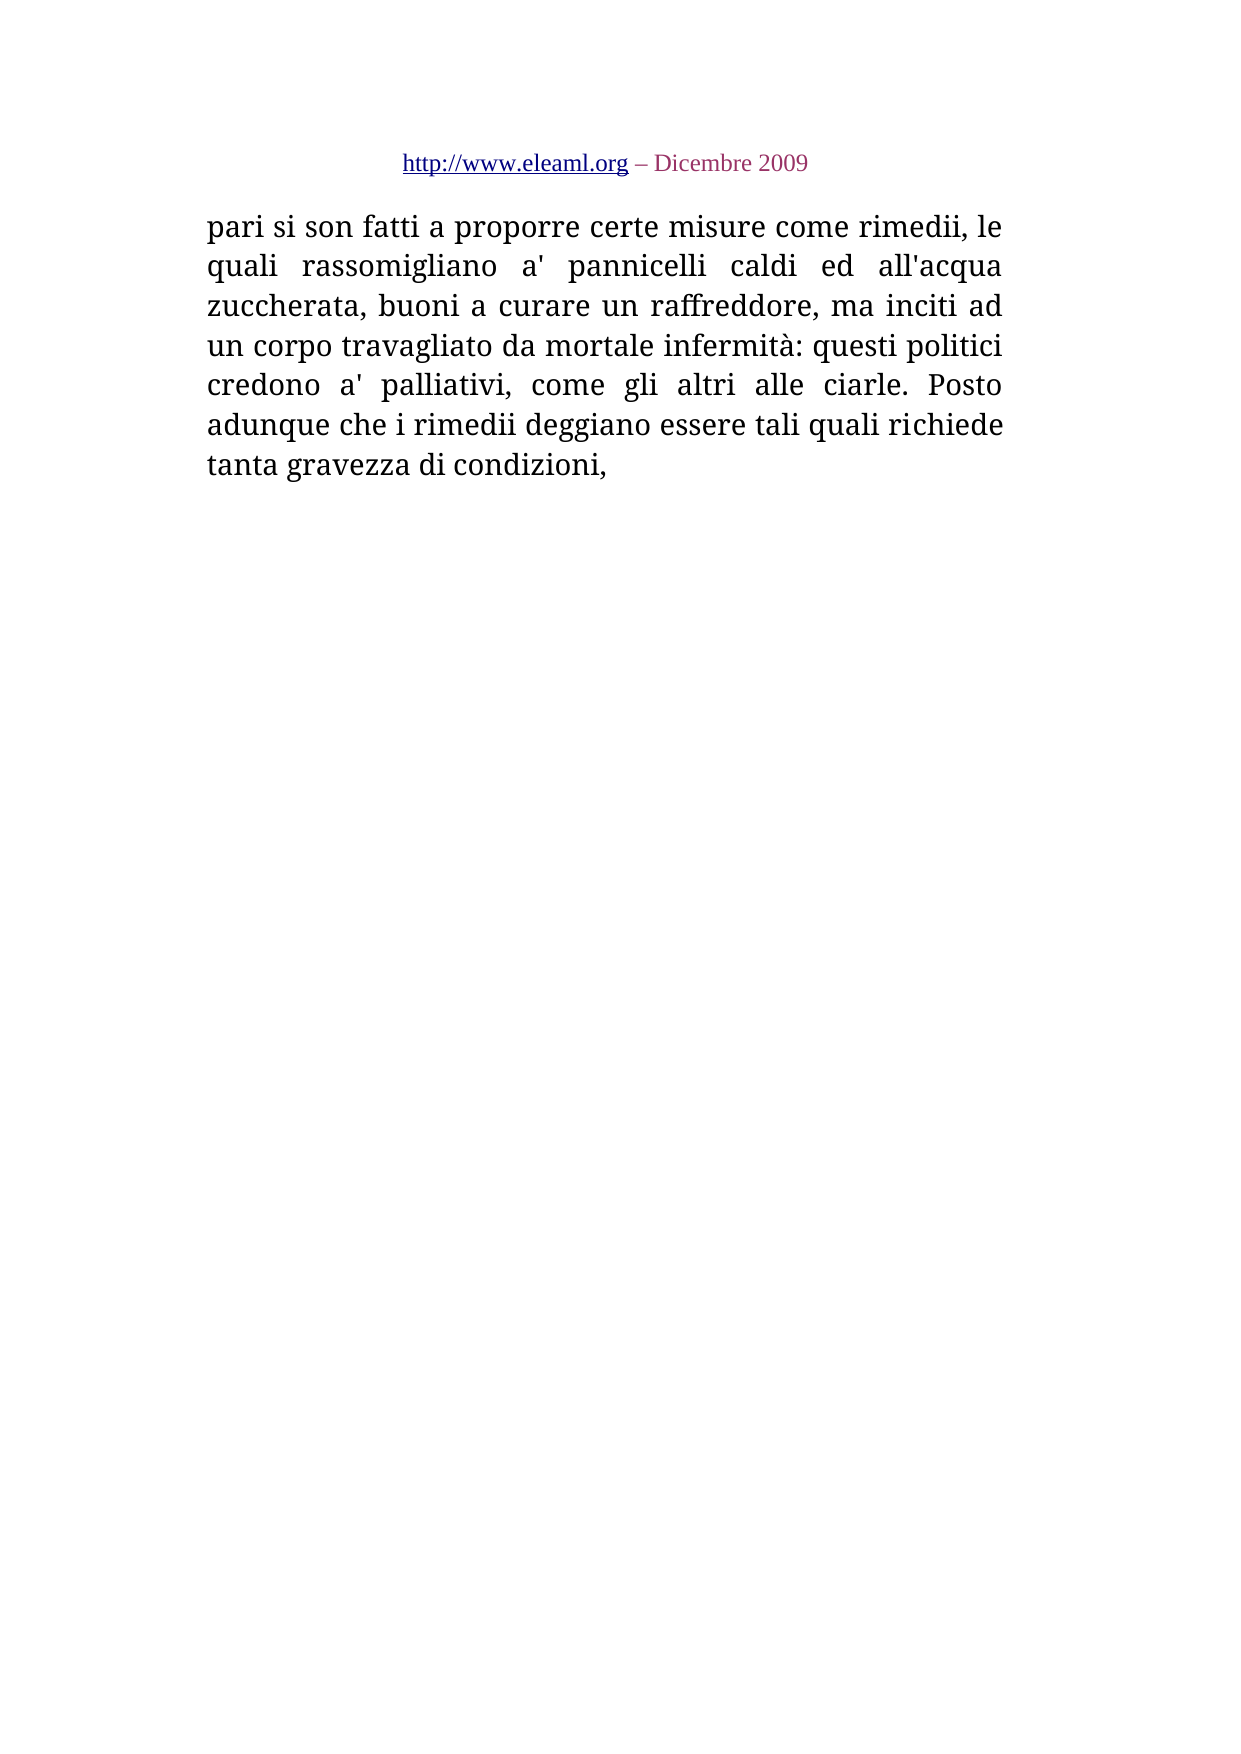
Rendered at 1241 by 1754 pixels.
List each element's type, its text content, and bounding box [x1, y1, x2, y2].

text pari si son fatti a proporre certe misure come rimedii, le quali rassomigliano a' pannicelli caldi ed all'acqua zuccherata, buoni a curare un raffreddore, ma inciti ad un corpo travagliato da mortale infermità: questi politici credono a' palliativi, come gli altri alle ciarle. Posto adunque che i rimedii deggiano essere tali quali richiede tanta gravezza di condizioni, [207, 206, 1004, 484]
